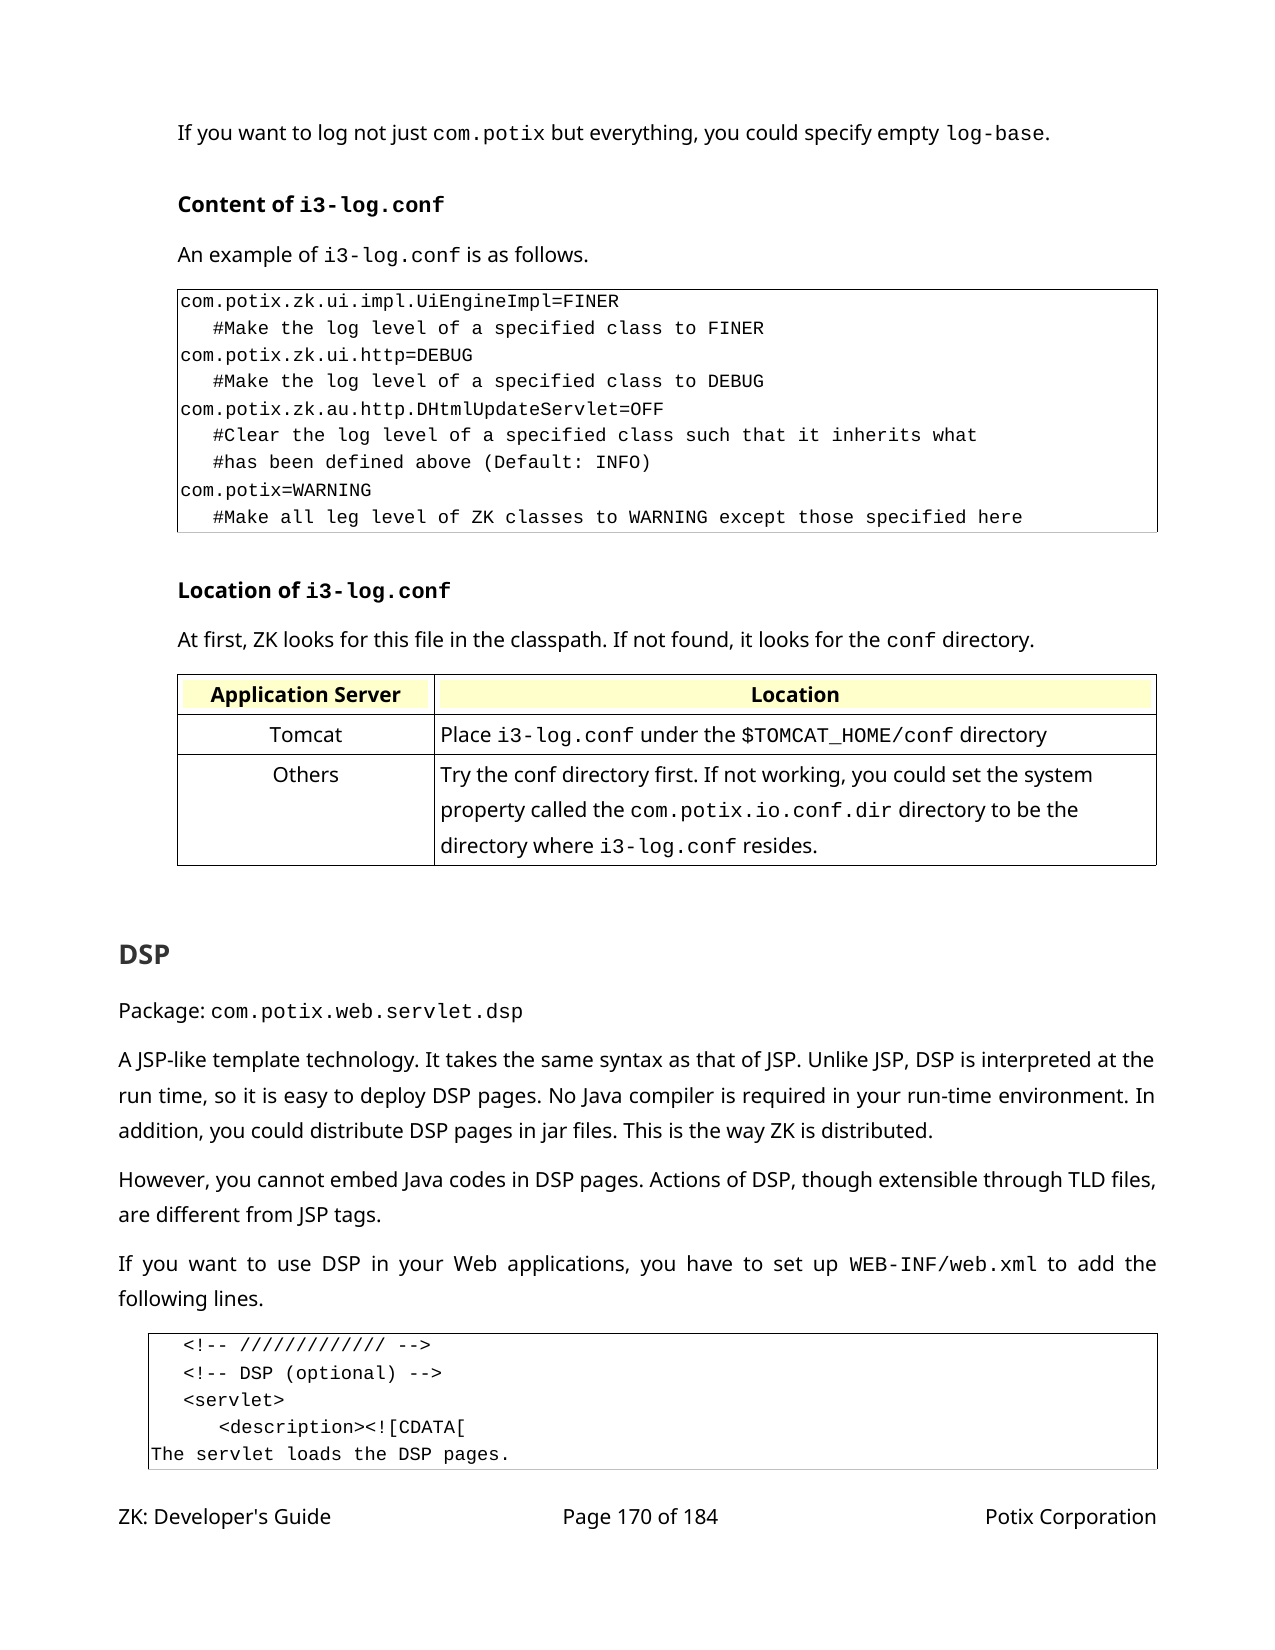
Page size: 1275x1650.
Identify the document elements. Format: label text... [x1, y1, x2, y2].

text <!-- DSP (optional) --> [149, 1361, 1157, 1385]
text <!-- ///////////// --> [149, 1334, 1157, 1358]
subtitle DSP [118, 936, 1157, 973]
table_cell Place i3-log.conf under the $TOMCAT_HOME/conf directory [435, 715, 1156, 754]
subtitle Content of i3-log.conf [177, 189, 1157, 219]
text com.potix.zk.ui.impl.UiEngineImpl=FINER [178, 290, 1157, 313]
text If you want to log not just com.potix but everything, you could specify empty log-base. [177, 118, 1157, 147]
text #Make the log level of a specified class to FINER com.potix.zk.ui.http=DEBUG #Make the log level of a specified class to DEBUG [178, 316, 1157, 394]
text A JSP-like template technology. It takes the same syntax as that of JSP. Unlike JSP, DSP is interpreted at the run time, so it is easy to deploy DSP pages. No Java compiler is required in your run-time environment. In addition, you could distribute DSP pages in jar files. This is the way ZK is distributed. [118, 1046, 1157, 1144]
text The servlet loads the DSP pages. [149, 1442, 1157, 1469]
text <description><![CDATA[ [149, 1415, 1157, 1439]
table_header Location [435, 675, 1156, 714]
table_cell Try the conf directory first. If not working, you could set the system property called the com.potix.io.conf.dir directory to be the directory where i3-log.conf resides. [435, 755, 1156, 865]
text An example of i3-log.conf is as follows. [177, 240, 1157, 268]
text Package: com.potix.web.servlet.dsp [118, 996, 1157, 1025]
text com.potix.zk.au.http.DHtmlUpdateServlet=OFF #Clear the log level of a specified class such that it inherits what [178, 397, 1157, 447]
text #has been defined above (Default: INFO) [178, 450, 1157, 474]
text #Make all leg level of ZK classes to WARNING except those specified here [178, 505, 1157, 532]
table_cell Others [178, 755, 434, 865]
table_header Application Server [178, 675, 434, 714]
text com.potix=WARNING [178, 477, 1157, 502]
table_cell Tomcat [178, 715, 434, 754]
text <servlet> [149, 1388, 1157, 1412]
text However, you cannot embed Java codes in DSP pages. Actions of DSP, though extensible through TLD files, are different from JSP tags. [118, 1165, 1157, 1228]
text If you want to use DSP in your Web applications, you have to set up WEB-INF/web.xml to add the following lines. [118, 1249, 1157, 1313]
subtitle Location of i3-log.conf [177, 574, 1157, 604]
text At first, ZK looks for this file in the classpath. If not found, it looks for the conf directory. [177, 625, 1157, 654]
